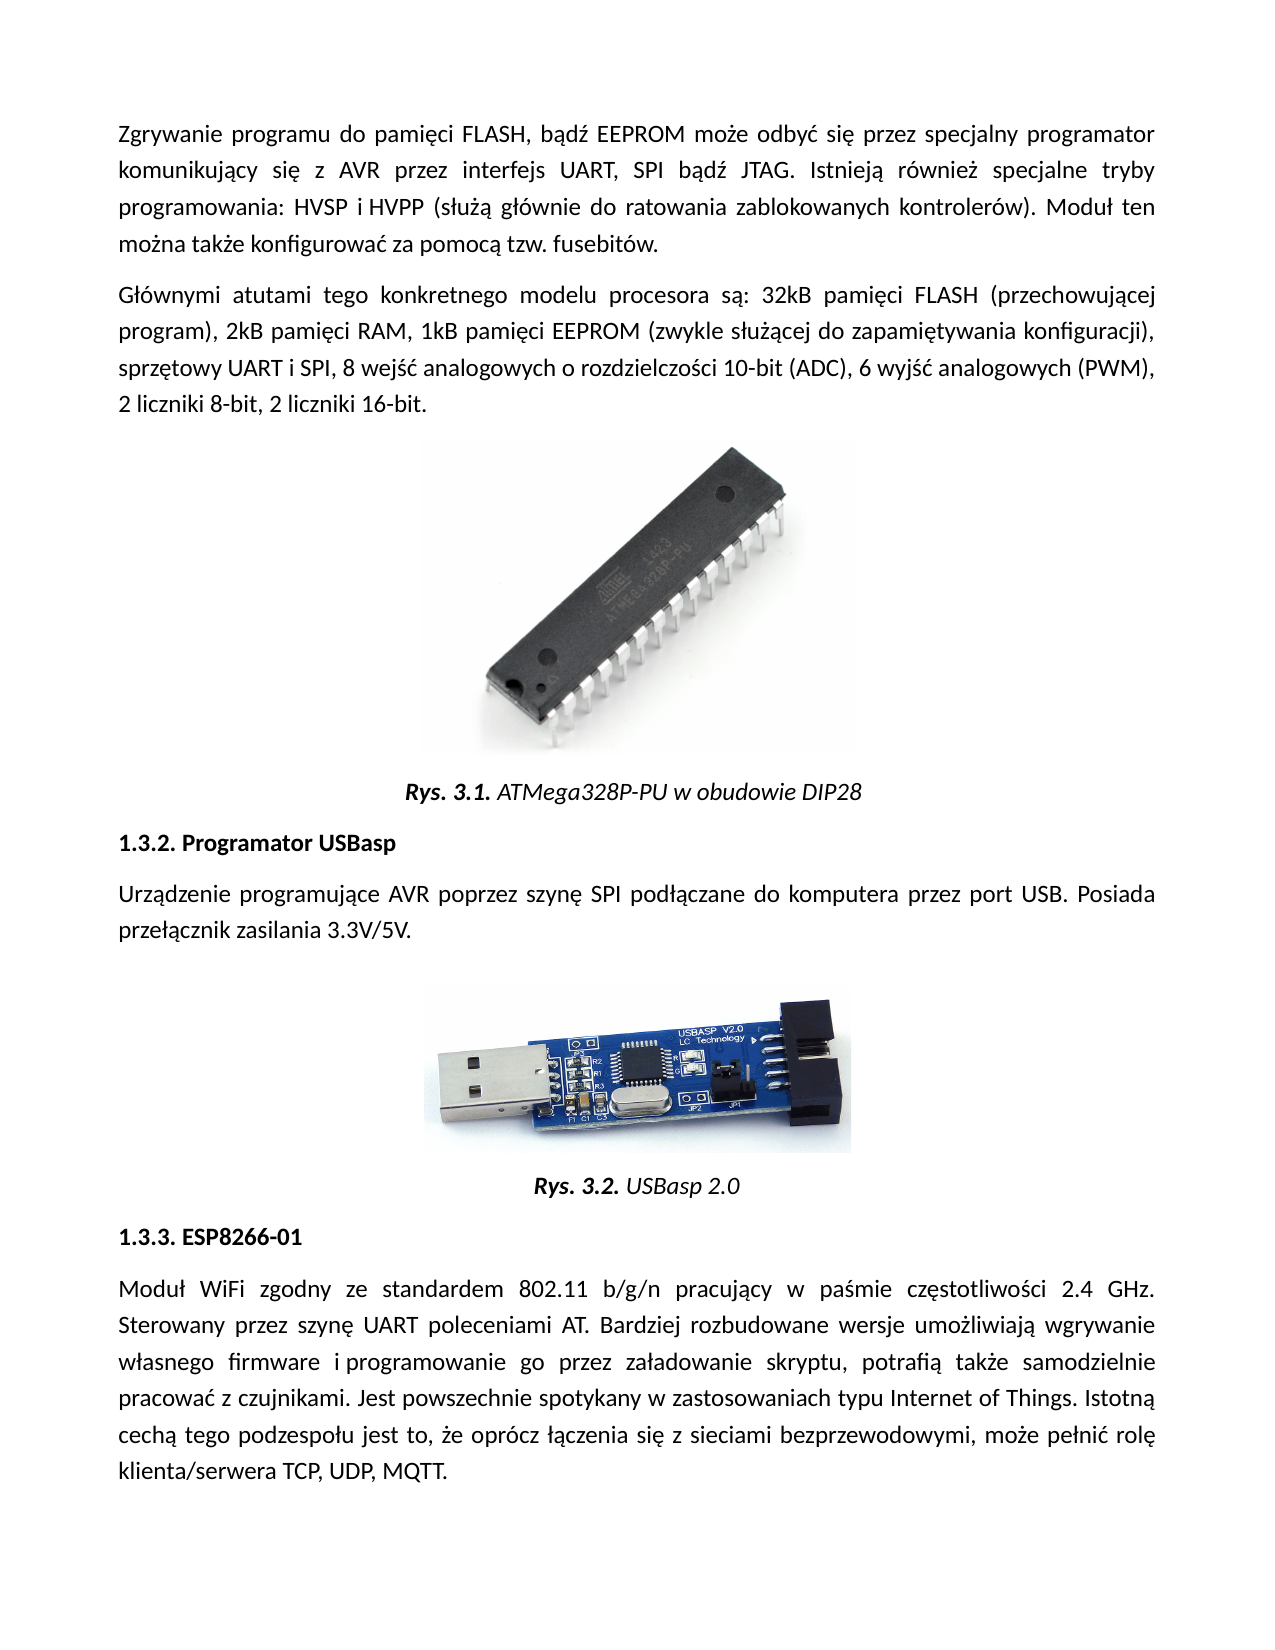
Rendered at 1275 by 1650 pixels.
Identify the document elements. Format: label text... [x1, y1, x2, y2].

text Rys. 3.2. USBasp 2.0 [118, 1170, 1157, 1201]
picture [419, 439, 856, 756]
text 1.3.3. ESP8266-01 [118, 1222, 1157, 1252]
text Głównymi atutami tego konkretnego modelu procesora są: 32kB pamięci FLASH (przechowującej program), 2kB pamięci RAM, 1kB pamięci EEPROM (zwykle służącej do zapamiętywania konfiguracji), sprzętowy UART i SPI, 8 wejść analogowych o rozdzielczości 10-bit (ADC), 6 wyjść analogowych (PWM), 2 liczniki 8-bit, 2 liczniki 16-bit. [118, 279, 1157, 419]
picture [423, 986, 852, 1153]
text 1.3.2. Programator USBasp [118, 827, 1157, 857]
text Moduł WiFi zgodny ze standardem 802.11 b/g/n pracujący w paśmie częstotliwości 2.4 GHz. Sterowany przez szynę UART poleceniami AT. Bardziej rozbudowane wersje umożliwiają wgrywanie własnego firmware i programowanie go przez załadowanie skryptu, potrafią także samodzielnie pracować z czujnikami. Jest powszechnie spotykany w zastosowaniach typu Internet of Things. Istotną cechą tego podzespołu jest to, że oprócz łączenia się z sieciami bezprzewodowymi, może pełnić rolę klienta/serwera TCP, UDP, MQTT. [118, 1273, 1157, 1486]
text Zgrywanie programu do pamięci FLASH, bądź EEPROM może odbyć się przez specjalny programator komunikujący się z AVR przez interfejs UART, SPI bądź JTAG. Istnieją również specjalne tryby programowania: HVSP i HVPP (służą głównie do ratowania zablokowanych kontrolerów). Moduł ten można także konfigurować za pomocą tzw. fusebitów. [118, 118, 1157, 258]
text Urządzenie programujące AVR poprzez szynę SPI podłączane do komputera przez port USB. Posiada przełącznik zasilania 3.3V/5V. [118, 878, 1157, 945]
text Rys. 3.1. ATMega328P-PU w obudowie DIP28 [118, 776, 1157, 806]
